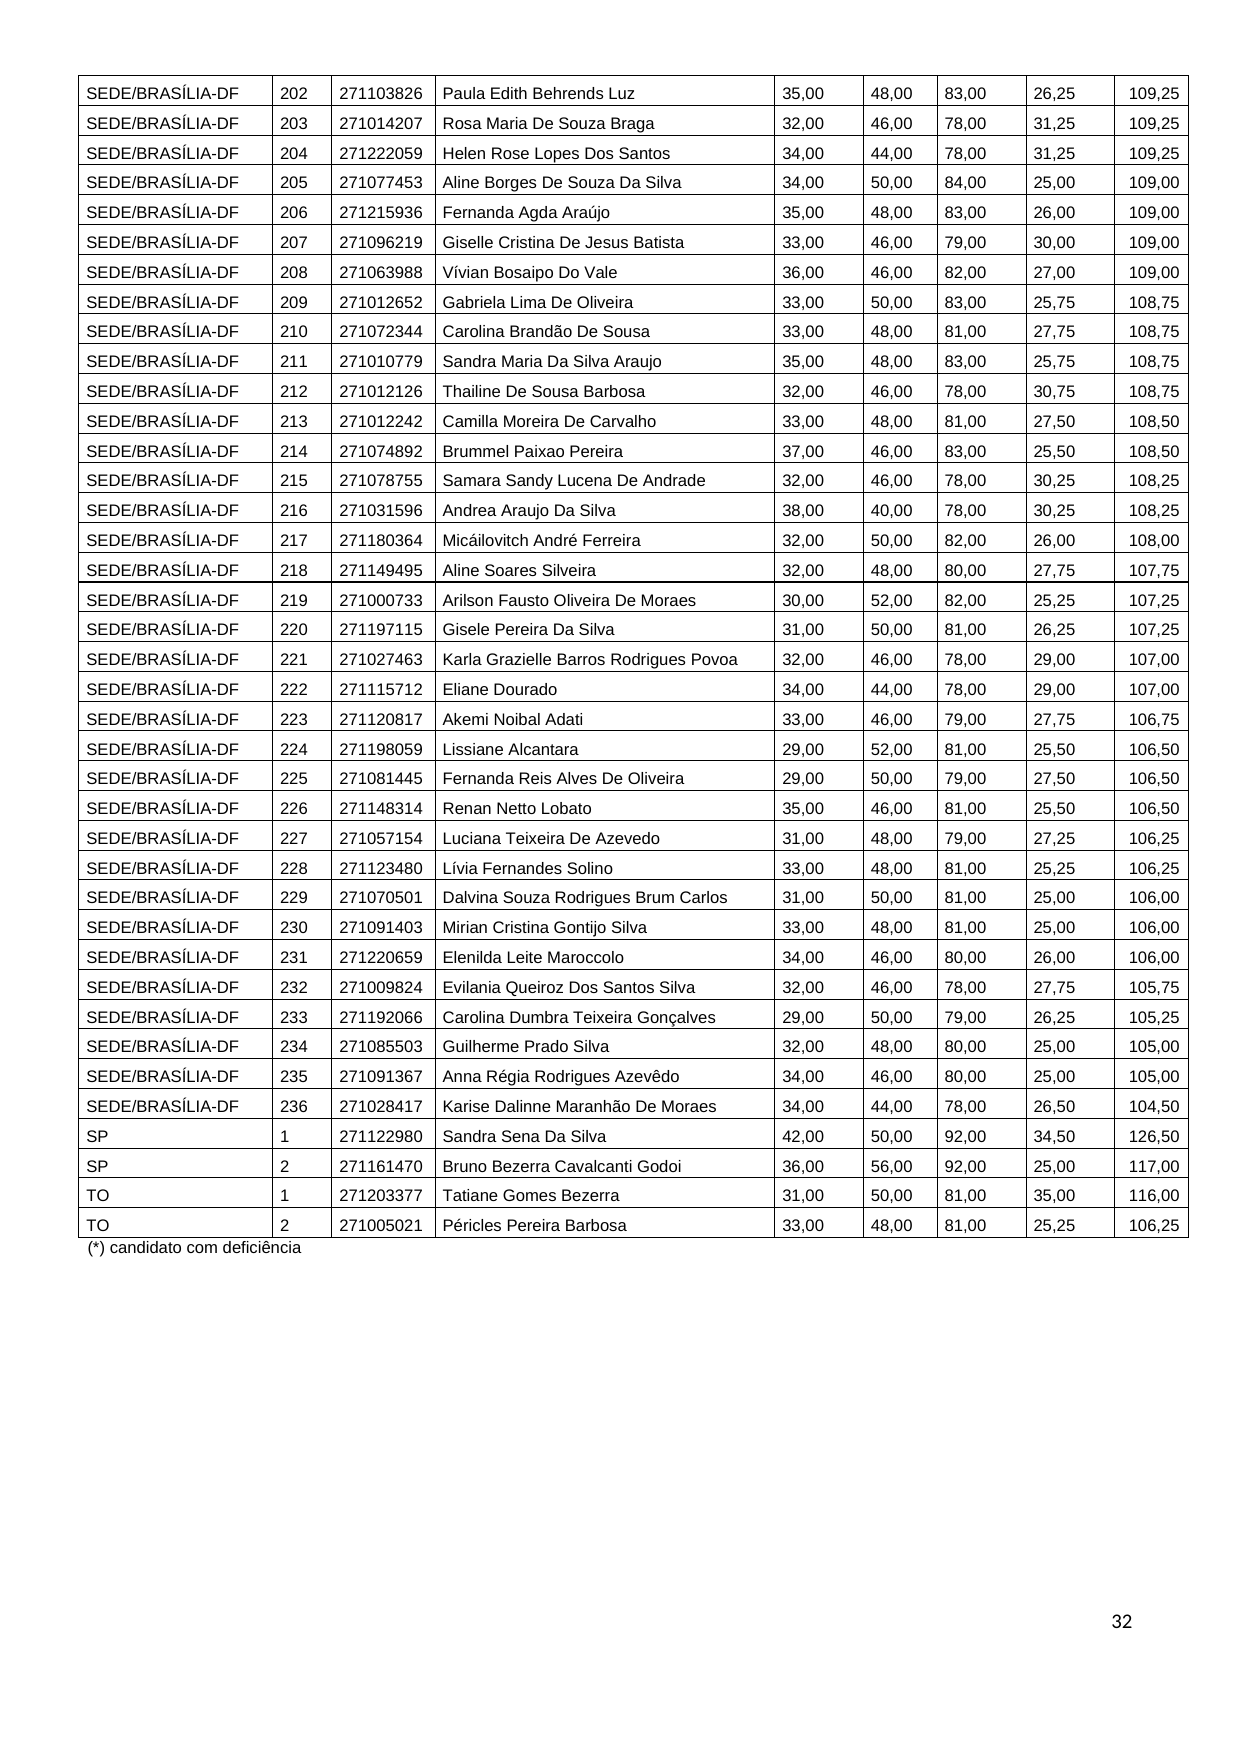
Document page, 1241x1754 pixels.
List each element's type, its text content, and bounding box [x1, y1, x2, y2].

table_cell 108,25 [1115, 493, 1188, 522]
table_cell 46,00 [864, 940, 937, 969]
table_cell 222 [273, 672, 331, 701]
table_cell 34,00 [775, 672, 863, 701]
table_cell 109,25 [1115, 106, 1188, 134]
table_cell SEDE/BRASÍLIA-DF [79, 434, 272, 462]
table_cell SEDE/BRASÍLIA-DF [79, 76, 272, 105]
table_cell 25,75 [1027, 285, 1114, 313]
table_cell 206 [273, 195, 331, 224]
table_cell SEDE/BRASÍLIA-DF [79, 791, 272, 820]
table_cell 203 [273, 106, 331, 134]
table_cell 80,00 [938, 553, 1026, 581]
table_cell 32,00 [775, 463, 863, 492]
table_cell 46,00 [864, 642, 937, 671]
table_cell Mirian Cristina Gontijo Silva [436, 910, 774, 939]
table_cell 106,50 [1115, 761, 1188, 790]
table_cell 81,00 [938, 731, 1026, 760]
table_cell 78,00 [938, 463, 1026, 492]
table_cell 46,00 [864, 791, 937, 820]
table_cell 271215936 [332, 195, 435, 224]
table_cell 232 [273, 970, 331, 998]
table_cell 81,00 [938, 1178, 1026, 1207]
table_cell 26,50 [1027, 1089, 1114, 1118]
table_cell 215 [273, 463, 331, 492]
table_cell 271057154 [332, 821, 435, 849]
table_cell 271220659 [332, 940, 435, 969]
table_cell SEDE/BRASÍLIA-DF [79, 910, 272, 939]
table_cell 106,00 [1115, 910, 1188, 939]
table_cell 225 [273, 761, 331, 790]
table_cell 32,00 [775, 106, 863, 134]
table_cell 271148314 [332, 791, 435, 820]
table_cell 271091367 [332, 1059, 435, 1088]
table_cell 235 [273, 1059, 331, 1088]
text (*) candidato com deficiência [87, 1238, 1138, 1257]
table_cell 48,00 [864, 195, 937, 224]
table_cell 44,00 [864, 136, 937, 164]
table_cell 32,00 [775, 523, 863, 552]
table_cell SP [79, 1119, 272, 1147]
table_cell Samara Sandy Lucena De Andrade [436, 463, 774, 492]
table_cell 271014207 [332, 106, 435, 134]
table_cell 82,00 [938, 255, 1026, 283]
table_cell 46,00 [864, 106, 937, 134]
table_cell 30,25 [1027, 493, 1114, 522]
table_cell 37,00 [775, 434, 863, 462]
table_cell 227 [273, 821, 331, 849]
table_cell SEDE/BRASÍLIA-DF [79, 106, 272, 134]
table_cell Renan Netto Lobato [436, 791, 774, 820]
table_cell 48,00 [864, 344, 937, 373]
table_cell 209 [273, 285, 331, 313]
table_cell 31,25 [1027, 106, 1114, 134]
table_cell 26,25 [1027, 612, 1114, 641]
table_cell 106,75 [1115, 702, 1188, 730]
table_cell 26,00 [1027, 523, 1114, 552]
table_cell 29,00 [775, 761, 863, 790]
table_cell 106,25 [1115, 851, 1188, 879]
table_cell SEDE/BRASÍLIA-DF [79, 1029, 272, 1058]
table_cell 109,00 [1115, 255, 1188, 283]
table_cell 32,00 [775, 970, 863, 998]
table_cell 38,00 [775, 493, 863, 522]
table_cell 34,00 [775, 136, 863, 164]
table_cell 117,00 [1115, 1149, 1188, 1177]
table_cell Péricles Pereira Barbosa [436, 1208, 774, 1237]
table_cell 202 [273, 76, 331, 105]
table_cell 26,00 [1027, 195, 1114, 224]
table_cell 25,00 [1027, 880, 1114, 909]
table_cell 50,00 [864, 523, 937, 552]
table_cell 233 [273, 1000, 331, 1028]
table_cell 108,75 [1115, 314, 1188, 343]
table_cell 205 [273, 165, 331, 194]
table_cell Aline Soares Silveira [436, 553, 774, 581]
table_cell 2 [273, 1149, 331, 1177]
table_cell Guilherme Prado Silva [436, 1029, 774, 1058]
table_cell 46,00 [864, 970, 937, 998]
table_cell 27,50 [1027, 761, 1114, 790]
table_cell 221 [273, 642, 331, 671]
table_cell 80,00 [938, 1059, 1026, 1088]
table_cell 33,00 [775, 702, 863, 730]
table_cell 108,50 [1115, 404, 1188, 432]
table_cell 33,00 [775, 404, 863, 432]
table_cell 219 [273, 583, 331, 611]
table_cell 32,00 [775, 553, 863, 581]
table_cell 52,00 [864, 583, 937, 611]
table_cell Dalvina Souza Rodrigues Brum Carlos [436, 880, 774, 909]
table_cell 50,00 [864, 1000, 937, 1028]
table_cell Anna Régia Rodrigues Azevêdo [436, 1059, 774, 1088]
table_cell 33,00 [775, 851, 863, 879]
table_cell 40,00 [864, 493, 937, 522]
table_cell TO [79, 1208, 272, 1237]
table_cell 271009824 [332, 970, 435, 998]
table_cell 25,00 [1027, 910, 1114, 939]
table_cell 46,00 [864, 434, 937, 462]
table_cell 50,00 [864, 880, 937, 909]
table_cell 25,25 [1027, 1208, 1114, 1237]
table_cell 106,00 [1115, 940, 1188, 969]
table_cell 33,00 [775, 910, 863, 939]
table_cell 108,75 [1115, 374, 1188, 403]
table_cell Sandra Maria Da Silva Araujo [436, 344, 774, 373]
table_cell Brummel Paixao Pereira [436, 434, 774, 462]
table_cell 27,50 [1027, 404, 1114, 432]
table_cell 207 [273, 225, 331, 254]
table_cell SEDE/BRASÍLIA-DF [79, 583, 272, 611]
table_cell 217 [273, 523, 331, 552]
table_cell 223 [273, 702, 331, 730]
table_cell 25,00 [1027, 1059, 1114, 1088]
table_cell 79,00 [938, 821, 1026, 849]
table_cell SEDE/BRASÍLIA-DF [79, 731, 272, 760]
table_cell 109,25 [1115, 136, 1188, 164]
table_cell SEDE/BRASÍLIA-DF [79, 314, 272, 343]
table_cell 109,00 [1115, 225, 1188, 254]
table_cell 271031596 [332, 493, 435, 522]
table_cell Gisele Pereira Da Silva [436, 612, 774, 641]
table_cell 34,00 [775, 1089, 863, 1118]
table_cell SEDE/BRASÍLIA-DF [79, 523, 272, 552]
table_cell 271197115 [332, 612, 435, 641]
table_cell 27,75 [1027, 314, 1114, 343]
table_cell 32,00 [775, 642, 863, 671]
table_cell Gabriela Lima De Oliveira [436, 285, 774, 313]
table_cell 48,00 [864, 1208, 937, 1237]
table_cell 236 [273, 1089, 331, 1118]
table_cell Luciana Teixeira De Azevedo [436, 821, 774, 849]
table_cell 108,75 [1115, 285, 1188, 313]
table_cell 25,50 [1027, 791, 1114, 820]
table_cell SEDE/BRASÍLIA-DF [79, 165, 272, 194]
table_cell 79,00 [938, 225, 1026, 254]
table_cell 48,00 [864, 404, 937, 432]
table_cell 107,00 [1115, 672, 1188, 701]
table_cell 109,25 [1115, 76, 1188, 105]
table_cell 271005021 [332, 1208, 435, 1237]
table_cell 106,25 [1115, 1208, 1188, 1237]
table_cell 30,75 [1027, 374, 1114, 403]
table_cell 271070501 [332, 880, 435, 909]
table_cell 231 [273, 940, 331, 969]
table_cell SEDE/BRASÍLIA-DF [79, 851, 272, 879]
table_cell 271180364 [332, 523, 435, 552]
table_cell 46,00 [864, 463, 937, 492]
table_cell 52,00 [864, 731, 937, 760]
table_cell 25,00 [1027, 1029, 1114, 1058]
table_cell 108,50 [1115, 434, 1188, 462]
table_cell Camilla Moreira De Carvalho [436, 404, 774, 432]
table_cell 81,00 [938, 612, 1026, 641]
table_cell 271078755 [332, 463, 435, 492]
table_cell 35,00 [775, 791, 863, 820]
table_cell 80,00 [938, 940, 1026, 969]
table_cell 26,25 [1027, 76, 1114, 105]
table_cell 34,00 [775, 1059, 863, 1088]
table_cell Lissiane Alcantara [436, 731, 774, 760]
table_cell 81,00 [938, 1208, 1026, 1237]
table_cell Tatiane Gomes Bezerra [436, 1178, 774, 1207]
table_cell 81,00 [938, 910, 1026, 939]
table_cell 83,00 [938, 195, 1026, 224]
table_cell Bruno Bezerra Cavalcanti Godoi [436, 1149, 774, 1177]
table_cell 78,00 [938, 374, 1026, 403]
table_cell 48,00 [864, 910, 937, 939]
table_cell 48,00 [864, 553, 937, 581]
table_cell SEDE/BRASÍLIA-DF [79, 761, 272, 790]
table_cell 105,00 [1115, 1059, 1188, 1088]
table_cell SEDE/BRASÍLIA-DF [79, 344, 272, 373]
table_cell 33,00 [775, 225, 863, 254]
table_cell 48,00 [864, 314, 937, 343]
table_cell 271123480 [332, 851, 435, 879]
table_cell 34,00 [775, 940, 863, 969]
table_cell 81,00 [938, 791, 1026, 820]
table_cell 27,75 [1027, 553, 1114, 581]
table_cell 82,00 [938, 583, 1026, 611]
table_cell 56,00 [864, 1149, 937, 1177]
table_cell Fernanda Agda Araújo [436, 195, 774, 224]
table_cell 105,25 [1115, 1000, 1188, 1028]
table_cell 25,50 [1027, 434, 1114, 462]
table_cell Helen Rose Lopes Dos Santos [436, 136, 774, 164]
table_cell 271074892 [332, 434, 435, 462]
table_cell Micáilovitch André Ferreira [436, 523, 774, 552]
table_cell SEDE/BRASÍLIA-DF [79, 821, 272, 849]
table_cell 214 [273, 434, 331, 462]
table_cell 42,00 [775, 1119, 863, 1147]
table_cell 46,00 [864, 374, 937, 403]
table_cell SEDE/BRASÍLIA-DF [79, 1089, 272, 1118]
table_cell SEDE/BRASÍLIA-DF [79, 255, 272, 283]
table_cell 109,00 [1115, 195, 1188, 224]
table_cell 78,00 [938, 106, 1026, 134]
table_cell 78,00 [938, 672, 1026, 701]
table_cell 33,00 [775, 1208, 863, 1237]
table_cell 44,00 [864, 1089, 937, 1118]
table_cell 31,00 [775, 821, 863, 849]
table_cell 271081445 [332, 761, 435, 790]
table_cell 213 [273, 404, 331, 432]
table_cell 30,00 [775, 583, 863, 611]
table_cell 26,00 [1027, 940, 1114, 969]
table_cell 84,00 [938, 165, 1026, 194]
table_cell Carolina Brandão De Sousa [436, 314, 774, 343]
table_cell 230 [273, 910, 331, 939]
table_cell 31,25 [1027, 136, 1114, 164]
table_cell 271027463 [332, 642, 435, 671]
table_cell 36,00 [775, 1149, 863, 1177]
table_cell 105,00 [1115, 1029, 1188, 1058]
table_cell 34,00 [775, 165, 863, 194]
table_cell Sandra Sena Da Silva [436, 1119, 774, 1147]
table_cell SEDE/BRASÍLIA-DF [79, 136, 272, 164]
table_cell 271115712 [332, 672, 435, 701]
table_cell 271192066 [332, 1000, 435, 1028]
table_cell 27,25 [1027, 821, 1114, 849]
table_cell 228 [273, 851, 331, 879]
table_cell 271161470 [332, 1149, 435, 1177]
table_cell 32,00 [775, 1029, 863, 1058]
table_cell 107,75 [1115, 553, 1188, 581]
table_cell 48,00 [864, 76, 937, 105]
table_cell 106,50 [1115, 731, 1188, 760]
table_cell 126,50 [1115, 1119, 1188, 1147]
table_cell 81,00 [938, 314, 1026, 343]
table_cell 208 [273, 255, 331, 283]
table_cell 271203377 [332, 1178, 435, 1207]
table_cell 78,00 [938, 493, 1026, 522]
table_cell 26,25 [1027, 1000, 1114, 1028]
table_cell SEDE/BRASÍLIA-DF [79, 404, 272, 432]
table_cell SEDE/BRASÍLIA-DF [79, 195, 272, 224]
table_cell 204 [273, 136, 331, 164]
table_cell Lívia Fernandes Solino [436, 851, 774, 879]
table_cell SEDE/BRASÍLIA-DF [79, 463, 272, 492]
table_cell 92,00 [938, 1149, 1026, 1177]
table_cell 31,00 [775, 612, 863, 641]
table_cell 271072344 [332, 314, 435, 343]
table_cell 229 [273, 880, 331, 909]
table_cell 44,00 [864, 672, 937, 701]
table_cell 82,00 [938, 523, 1026, 552]
table_cell Elenilda Leite Maroccolo [436, 940, 774, 969]
table_cell SEDE/BRASÍLIA-DF [79, 1000, 272, 1028]
table_cell 271010779 [332, 344, 435, 373]
table_cell 25,75 [1027, 344, 1114, 373]
table_cell 78,00 [938, 970, 1026, 998]
table_cell 271028417 [332, 1089, 435, 1118]
table_cell 29,00 [775, 1000, 863, 1028]
table_cell 34,50 [1027, 1119, 1114, 1147]
table_cell 81,00 [938, 880, 1026, 909]
table_cell 35,00 [775, 195, 863, 224]
table_cell 81,00 [938, 851, 1026, 879]
table_cell SEDE/BRASÍLIA-DF [79, 672, 272, 701]
table_cell Andrea Araujo Da Silva [436, 493, 774, 522]
table_cell 218 [273, 553, 331, 581]
table_cell 25,00 [1027, 165, 1114, 194]
table_cell 78,00 [938, 136, 1026, 164]
table_cell 29,00 [1027, 672, 1114, 701]
table_cell 212 [273, 374, 331, 403]
table_cell 25,25 [1027, 583, 1114, 611]
table_cell 78,00 [938, 642, 1026, 671]
table_cell 234 [273, 1029, 331, 1058]
table_cell Giselle Cristina De Jesus Batista [436, 225, 774, 254]
table_cell 81,00 [938, 404, 1026, 432]
table_cell 271085503 [332, 1029, 435, 1058]
table_cell 78,00 [938, 1089, 1026, 1118]
table_cell 224 [273, 731, 331, 760]
table_cell 50,00 [864, 1119, 937, 1147]
table_cell 271012242 [332, 404, 435, 432]
table_cell 271000733 [332, 583, 435, 611]
table_cell SEDE/BRASÍLIA-DF [79, 1059, 272, 1088]
table_cell 106,00 [1115, 880, 1188, 909]
table_cell TO [79, 1178, 272, 1207]
table_cell 35,00 [775, 344, 863, 373]
table_cell 271120817 [332, 702, 435, 730]
table_cell 107,25 [1115, 583, 1188, 611]
table_cell 104,50 [1115, 1089, 1188, 1118]
table_cell SEDE/BRASÍLIA-DF [79, 225, 272, 254]
table_cell 271012652 [332, 285, 435, 313]
table_cell 30,00 [1027, 225, 1114, 254]
table_cell 226 [273, 791, 331, 820]
table_cell Eliane Dourado [436, 672, 774, 701]
table_cell 216 [273, 493, 331, 522]
table_cell 48,00 [864, 851, 937, 879]
table_cell 83,00 [938, 285, 1026, 313]
table_cell 50,00 [864, 612, 937, 641]
table_cell 116,00 [1115, 1178, 1188, 1207]
table_cell 1 [273, 1119, 331, 1147]
table_cell 35,00 [775, 76, 863, 105]
table_cell 271091403 [332, 910, 435, 939]
table_cell 36,00 [775, 255, 863, 283]
table_cell 107,25 [1115, 612, 1188, 641]
table_cell 27,75 [1027, 970, 1114, 998]
table_cell 27,75 [1027, 702, 1114, 730]
table_cell SEDE/BRASÍLIA-DF [79, 612, 272, 641]
table_cell 79,00 [938, 761, 1026, 790]
table_cell 33,00 [775, 314, 863, 343]
table_cell 79,00 [938, 702, 1026, 730]
table_cell 46,00 [864, 1059, 937, 1088]
table_cell SEDE/BRASÍLIA-DF [79, 553, 272, 581]
table_cell 271149495 [332, 553, 435, 581]
table_cell Aline Borges De Souza Da Silva [436, 165, 774, 194]
table_cell 271198059 [332, 731, 435, 760]
table_cell Thailine De Sousa Barbosa [436, 374, 774, 403]
table_cell 35,00 [1027, 1178, 1114, 1207]
table_cell 46,00 [864, 255, 937, 283]
table_cell 271096219 [332, 225, 435, 254]
table_cell 83,00 [938, 344, 1026, 373]
table_cell 25,00 [1027, 1149, 1114, 1177]
table_cell 105,75 [1115, 970, 1188, 998]
table_cell 2 [273, 1208, 331, 1237]
table_cell SEDE/BRASÍLIA-DF [79, 285, 272, 313]
table_cell 1 [273, 1178, 331, 1207]
table_cell 271063988 [332, 255, 435, 283]
table_cell Carolina Dumbra Teixeira Gonçalves [436, 1000, 774, 1028]
table_cell 50,00 [864, 165, 937, 194]
table_cell 27,00 [1027, 255, 1114, 283]
table_cell SEDE/BRASÍLIA-DF [79, 970, 272, 998]
table_cell 271222059 [332, 136, 435, 164]
table_cell 46,00 [864, 225, 937, 254]
table_cell Karla Grazielle Barros Rodrigues Povoa [436, 642, 774, 671]
table_cell 271103826 [332, 76, 435, 105]
table_cell SP [79, 1149, 272, 1177]
table_cell 107,00 [1115, 642, 1188, 671]
table_cell 79,00 [938, 1000, 1026, 1028]
table_cell 271122980 [332, 1119, 435, 1147]
table_cell 220 [273, 612, 331, 641]
table_cell 106,50 [1115, 791, 1188, 820]
table_cell 48,00 [864, 1029, 937, 1058]
table_cell 31,00 [775, 880, 863, 909]
table_cell 50,00 [864, 285, 937, 313]
table_cell 210 [273, 314, 331, 343]
table_cell 83,00 [938, 434, 1026, 462]
table_cell 50,00 [864, 761, 937, 790]
table_cell SEDE/BRASÍLIA-DF [79, 493, 272, 522]
table_cell 25,25 [1027, 851, 1114, 879]
table_cell SEDE/BRASÍLIA-DF [79, 940, 272, 969]
table_cell 80,00 [938, 1029, 1026, 1058]
table_cell Rosa Maria De Souza Braga [436, 106, 774, 134]
table_cell 211 [273, 344, 331, 373]
table_cell Karise Dalinne Maranhão De Moraes [436, 1089, 774, 1118]
table_cell 109,00 [1115, 165, 1188, 194]
table_cell 108,75 [1115, 344, 1188, 373]
table_cell 106,25 [1115, 821, 1188, 849]
table_cell SEDE/BRASÍLIA-DF [79, 374, 272, 403]
table_cell SEDE/BRASÍLIA-DF [79, 702, 272, 730]
table_cell Arilson Fausto Oliveira De Moraes [436, 583, 774, 611]
table_cell 92,00 [938, 1119, 1026, 1147]
table_cell 46,00 [864, 702, 937, 730]
table_cell 108,25 [1115, 463, 1188, 492]
table_cell 271012126 [332, 374, 435, 403]
table_cell SEDE/BRASÍLIA-DF [79, 642, 272, 671]
table_cell 83,00 [938, 76, 1026, 105]
table_cell 30,25 [1027, 463, 1114, 492]
table_cell 25,50 [1027, 731, 1114, 760]
table_cell Fernanda Reis Alves De Oliveira [436, 761, 774, 790]
table_cell Vívian Bosaipo Do Vale [436, 255, 774, 283]
table_cell Akemi Noibal Adati [436, 702, 774, 730]
table_cell 31,00 [775, 1178, 863, 1207]
table_cell Evilania Queiroz Dos Santos Silva [436, 970, 774, 998]
table_cell 29,00 [1027, 642, 1114, 671]
table_cell 29,00 [775, 731, 863, 760]
table_cell Paula Edith Behrends Luz [436, 76, 774, 105]
table_cell SEDE/BRASÍLIA-DF [79, 880, 272, 909]
table_cell 271077453 [332, 165, 435, 194]
table_cell 48,00 [864, 821, 937, 849]
table_cell 108,00 [1115, 523, 1188, 552]
table_cell 50,00 [864, 1178, 937, 1207]
table_cell 32,00 [775, 374, 863, 403]
table_cell 33,00 [775, 285, 863, 313]
